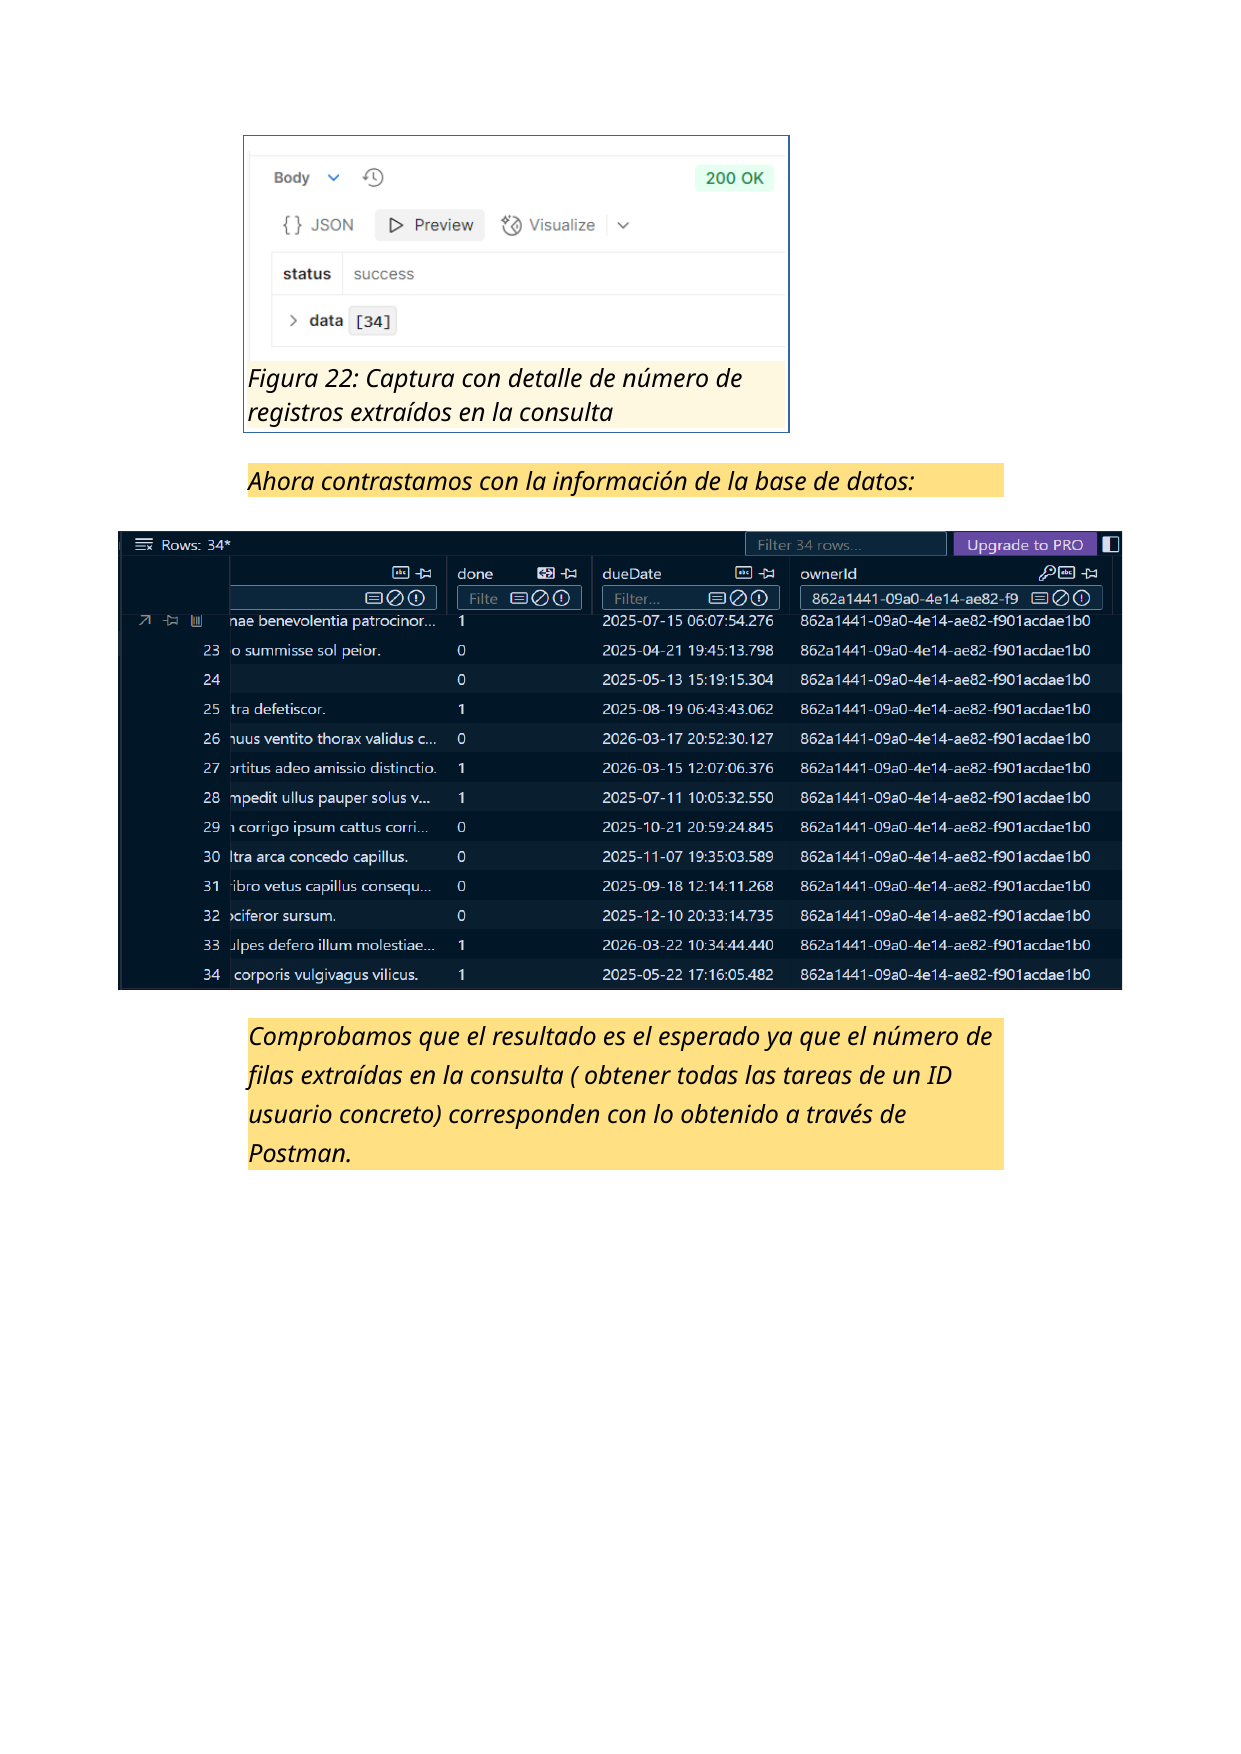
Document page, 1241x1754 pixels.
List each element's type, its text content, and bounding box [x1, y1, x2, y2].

text Figura 22: Captura con detalle de número de registros extraídos en la consulta [247, 361, 785, 428]
picture [118, 531, 1123, 990]
text Comprobamos que el resultado es el esperado ya que el número de filas extraídas en la consulta ( obtener todas las tareas de un ID usuario concreto) corresponden con lo obtenido a través de Postman. [248, 1018, 1004, 1170]
picture [247, 151, 786, 361]
text Ahora contrastamos con la información de la base de datos: [248, 463, 1004, 497]
